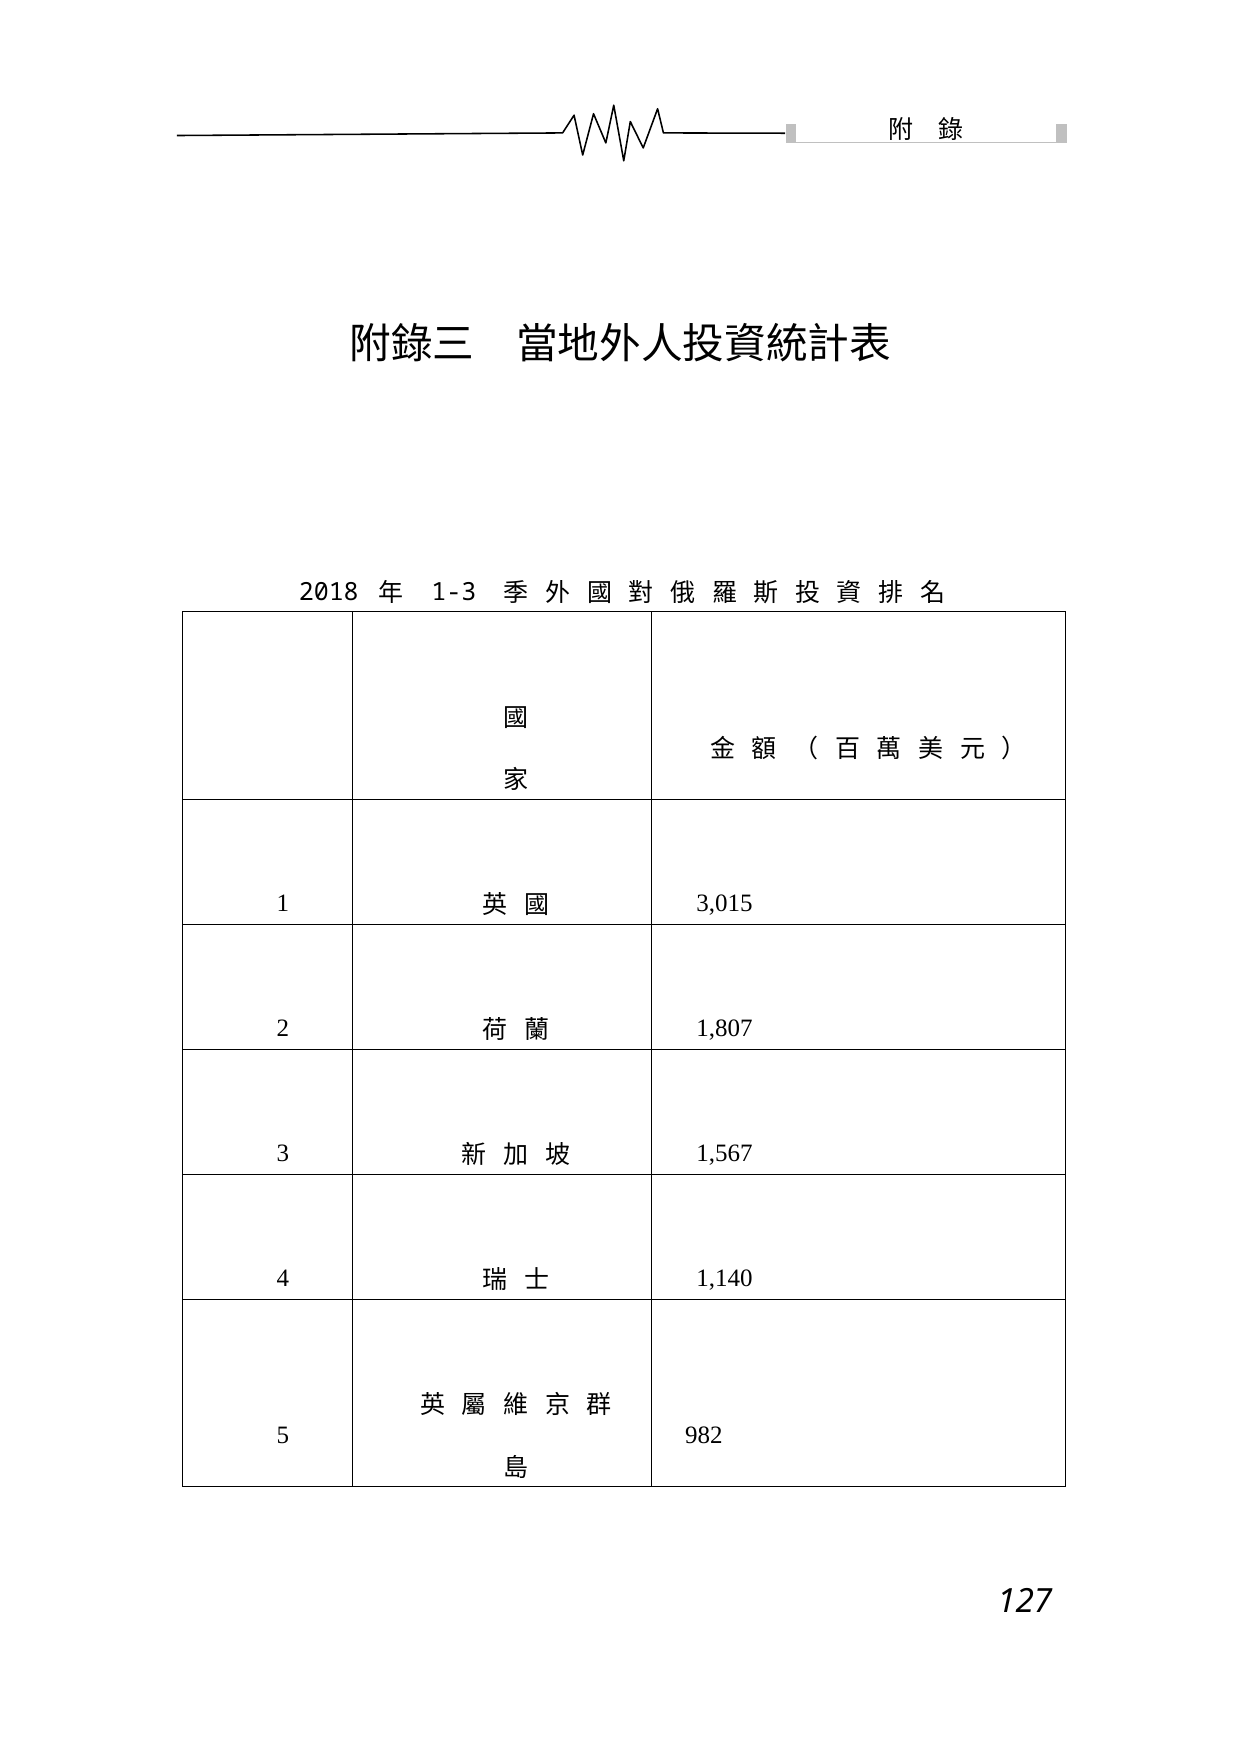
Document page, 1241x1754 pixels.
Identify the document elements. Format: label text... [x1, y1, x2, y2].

table_header 國 家 [353, 612, 651, 799]
table_cell 英屬維京群島 [353, 1300, 651, 1486]
table_cell 英國 [353, 800, 651, 924]
table_cell 1,807 [652, 925, 1065, 1049]
table_cell 4 [183, 1175, 352, 1299]
table_cell 新加坡 [353, 1050, 651, 1174]
table_cell 3,015 [652, 800, 1065, 924]
table_cell 3 [183, 1050, 352, 1174]
text 附錄三 當地外人投資統計表 [183, 299, 1058, 361]
table_cell 1,567 [652, 1050, 1065, 1174]
table_cell 2 [183, 925, 352, 1049]
text 2018年1-3季外國對俄羅斯投資排名 [183, 549, 1058, 611]
table_cell 982 [652, 1300, 1065, 1486]
table_header 金額（百萬美元） [652, 612, 1065, 799]
table_cell 瑞士 [353, 1175, 651, 1299]
table_cell 1,140 [652, 1175, 1065, 1299]
table_header [183, 612, 352, 799]
table_cell 5 [183, 1300, 352, 1486]
table_cell 荷蘭 [353, 925, 651, 1049]
table_cell 1 [183, 800, 352, 924]
